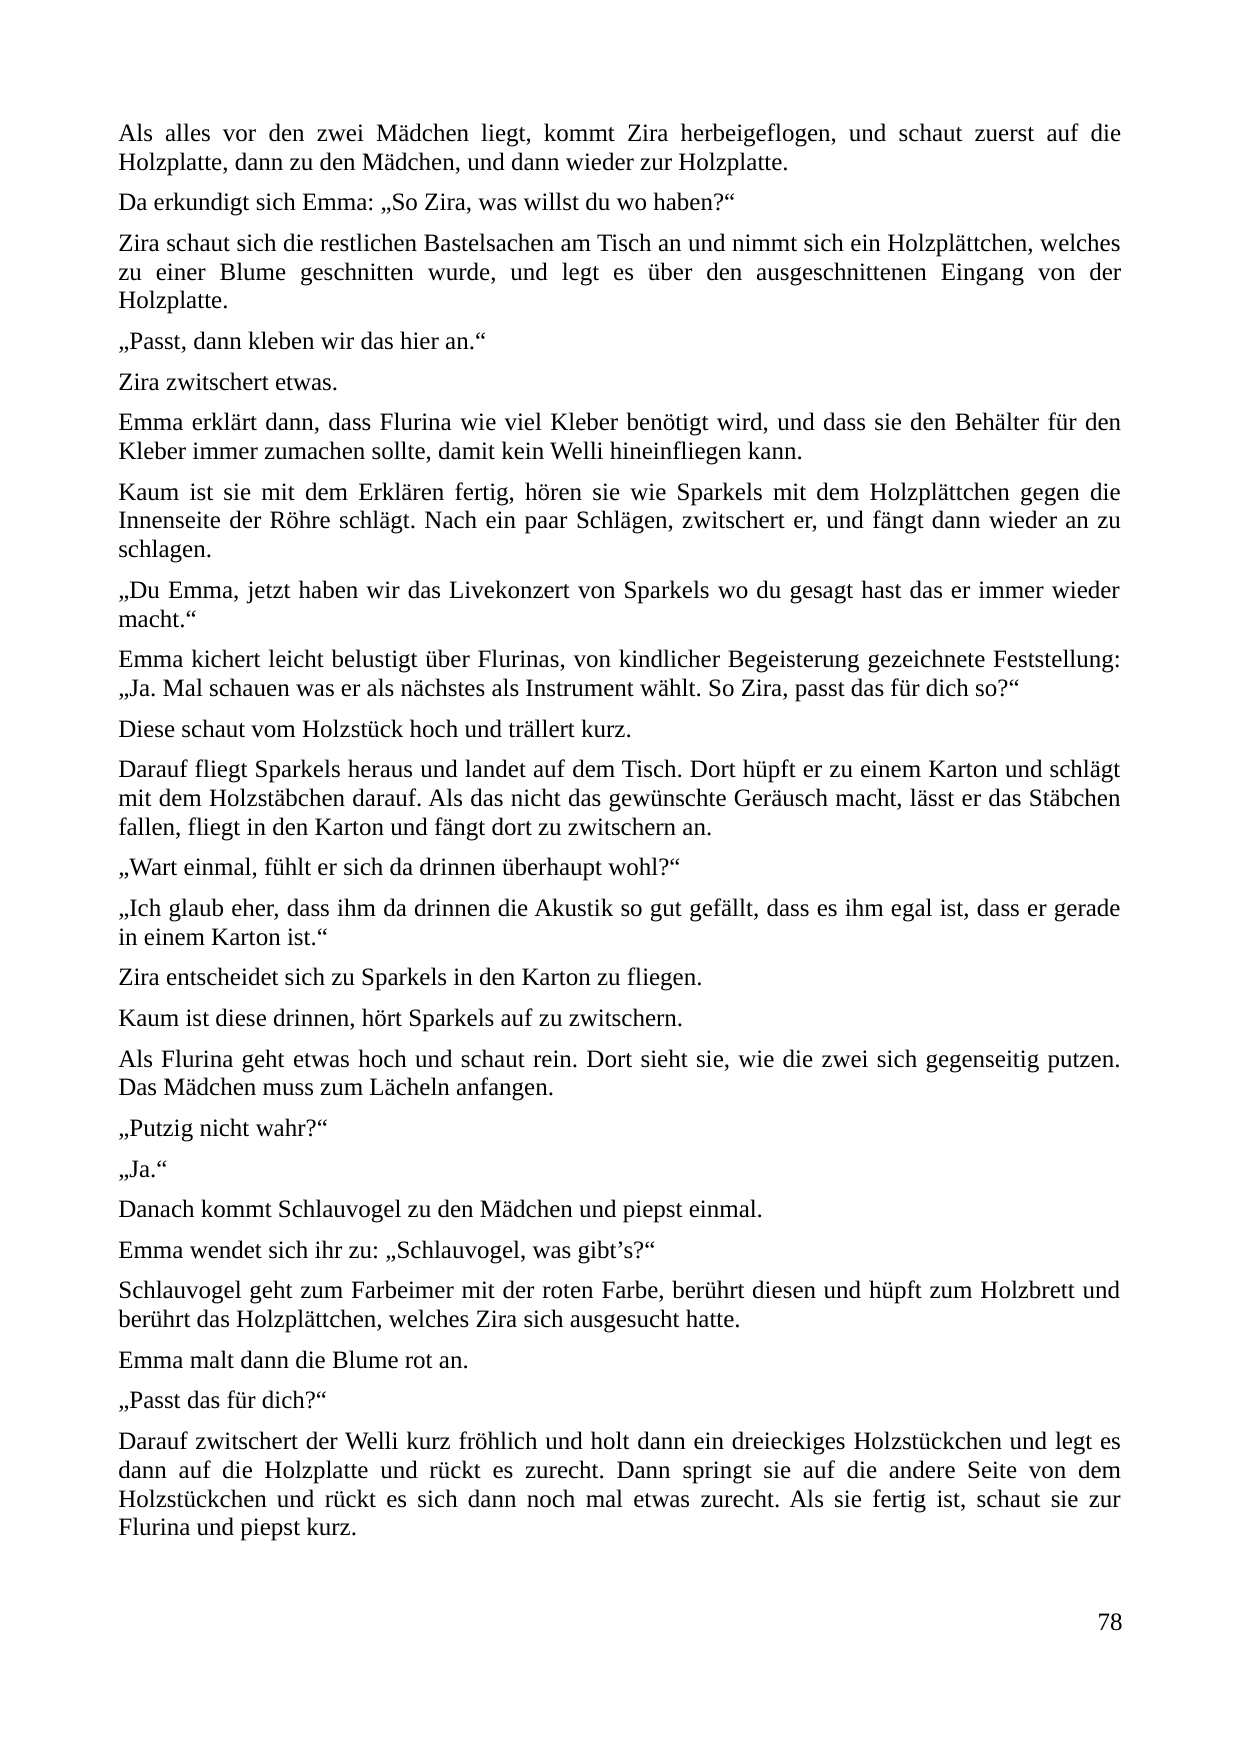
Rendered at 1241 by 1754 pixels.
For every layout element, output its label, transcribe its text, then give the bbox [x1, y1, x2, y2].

text Kaum ist sie mit dem Erklären fertig, hören sie wie Sparkels mit dem Holzplättchen gegen die Innenseite der Röhre schlägt. Nach ein paar Schlägen, zwitschert er, und fängt dann wieder an zu schlagen. [118, 477, 1122, 563]
text Darauf fliegt Sparkels heraus und landet auf dem Tisch. Dort hüpft er zu einem Karton und schlägt mit dem Holzstäbchen darauf. Als das nicht das gewünschte Geräusch macht, lässt er das Stäbchen fallen, fliegt in den Karton und fängt dort zu zwitschern an. [118, 754, 1122, 841]
text „Passt, dann kleben wir das hier an.“ [118, 326, 1122, 355]
text Darauf zwitschert der Welli kurz fröhlich und holt dann ein dreieckiges Holzstückchen und legt es dann auf die Holzplatte und rückt es zurecht. Dann springt sie auf die andere Seite von dem Holzstückchen und rückt es sich dann noch mal etwas zurecht. Als sie fertig ist, schaut sie zur Flurina und piepst kurz. [118, 1426, 1122, 1541]
text Zira entscheidet sich zu Sparkels in den Karton zu fliegen. [118, 962, 1122, 991]
text Emma malt dann die Blume rot an. [118, 1345, 1122, 1374]
text Emma kichert leicht belustigt über Flurinas, von kindlicher Begeisterung gezeichnete Feststellung: „Ja. Mal schauen was er als nächstes als Instrument wählt. So Zira, passt das für dich so?“ [118, 644, 1122, 702]
text Schlauvogel geht zum Farbeimer mit der roten Farbe, berührt diesen und hüpft zum Holzbrett und berührt das Holzplättchen, welches Zira sich ausgesucht hatte. [118, 1276, 1122, 1333]
text „Ja.“ [118, 1154, 1122, 1182]
text Da erkundigt sich Emma: „So Zira, was willst du wo haben?“ [118, 187, 1122, 216]
text Zira schaut sich die restlichen Bastelsachen am Tisch an und nimmt sich ein Holzplättchen, welches zu einer Blume geschnitten wurde, und legt es über den ausgeschnittenen Eingang von der Holzplatte. [118, 228, 1122, 314]
text Danach kommt Schlauvogel zu den Mädchen und piepst einmal. [118, 1194, 1122, 1223]
text Diese schaut vom Holzstück hoch und trällert kurz. [118, 714, 1122, 742]
text „Passt das für dich?“ [118, 1386, 1122, 1414]
text „Putzig nicht wahr?“ [118, 1113, 1122, 1142]
text „Ich glaub eher, dass ihm da drinnen die Akustik so gut gefällt, dass es ihm egal ist, dass er gerade in einem Karton ist.“ [118, 893, 1122, 951]
text Emma wendet sich ihr zu: „Schlauvogel, was gibt’s?“ [118, 1235, 1122, 1264]
text Als Flurina geht etwas hoch und schaut rein. Dort sieht sie, wie die zwei sich gegenseitig putzen. Das Mädchen muss zum Lächeln anfangen. [118, 1044, 1122, 1101]
text Als alles vor den zwei Mädchen liegt, kommt Zira herbeigeflogen, und schaut zuerst auf die Holzplatte, dann zu den Mädchen, und dann wieder zur Holzplatte. [118, 118, 1122, 176]
text Emma erklärt dann, dass Flurina wie viel Kleber benötigt wird, und dass sie den Behälter für den Kleber immer zumachen sollte, damit kein Welli hineinfliegen kann. [118, 407, 1122, 465]
text „Du Emma, jetzt haben wir das Livekonzert von Sparkels wo du gesagt hast das er immer wieder macht.“ [118, 575, 1122, 632]
text Kaum ist diese drinnen, hört Sparkels auf zu zwitschern. [118, 1003, 1122, 1032]
text „Wart einmal, fühlt er sich da drinnen überhaupt wohl?“ [118, 852, 1122, 881]
text Zira zwitschert etwas. [118, 367, 1122, 396]
